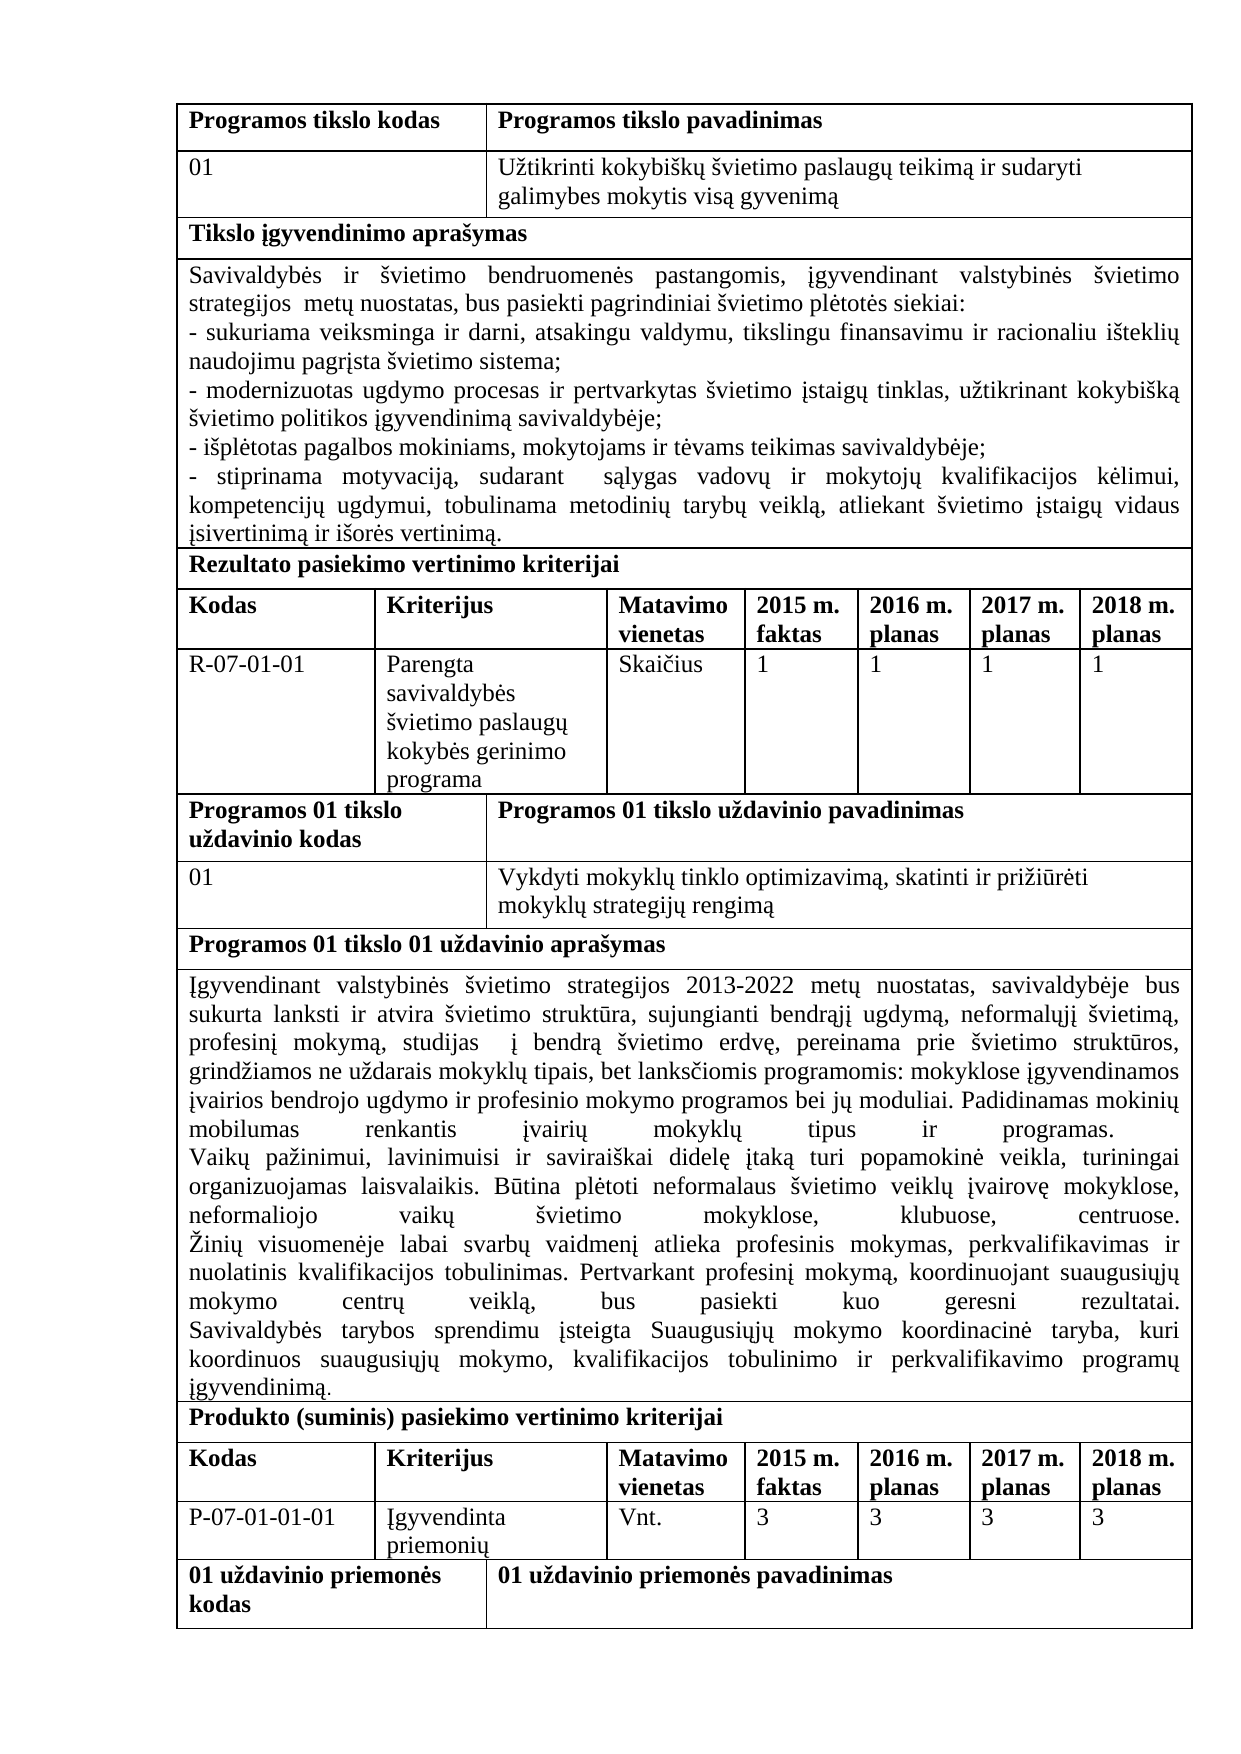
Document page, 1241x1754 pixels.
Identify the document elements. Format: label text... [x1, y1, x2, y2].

table_cell Matavimo vienetas [608, 1443, 744, 1501]
table_cell 1 [746, 650, 857, 793]
table_cell 2016 m. planas [859, 1443, 969, 1501]
table_cell Užtikrinti kokybiškų švietimo paslaugų teikimą ir sudaryti galimybes mokytis visą gyvenimą [487, 152, 1191, 217]
table_cell P-07-01-01-01 [178, 1502, 374, 1559]
table_cell 2017 m. planas [971, 590, 1079, 647]
table_cell Programos 01 tikslo uždavinio kodas [178, 795, 486, 861]
table_cell 01 [178, 152, 486, 217]
table_cell 01 [178, 862, 486, 928]
table_cell Programos 01 tikslo 01 uždavinio aprašymas [178, 929, 1191, 969]
table_header Programos tikslo pavadinimas [487, 105, 1191, 150]
table_header Programos tikslo kodas [178, 105, 486, 150]
table_cell 01 uždavinio priemonės pavadinimas [487, 1560, 1191, 1628]
table_cell 3 [971, 1502, 1079, 1559]
table_cell 2018 m. planas [1081, 1443, 1191, 1501]
table_cell Savivaldybės ir švietimo bendruomenės pastangomis, įgyvendinant valstybinės švietimo strategijos metų nuostatas, bus pasiekti pagrindiniai švietimo plėtotės siekiai: - sukuriama veiksminga ir darni, atsakingu valdymu, tikslingu finansavimu ir racionaliu išteklių naudojimu pagrįsta švietimo sistema; - modernizuotas ugdymo procesas ir pertvarkytas švietimo įstaigų tinklas, užtikrinant kokybišką švietimo politikos įgyvendinimą savivaldybėje; - išplėtotas pagalbos mokiniams, mokytojams ir tėvams teikimas savivaldybėje; - stiprinama motyvaciją, sudarant sąlygas vadovų ir mokytojų kvalifikacijos kėlimui, kompetencijų ugdymui, tobulinama metodinių tarybų veiklą, atliekant švietimo įstaigų vidaus įsivertinimą ir išorės vertinimą. [178, 260, 1191, 547]
table_cell Įgyvendinta priemonių [376, 1502, 606, 1559]
table_cell Skaičius [608, 650, 744, 793]
table_cell Parengta savivaldybės švietimo paslaugų kokybės gerinimo programa [376, 650, 606, 793]
table_cell 3 [859, 1502, 969, 1559]
table_cell Kodas [178, 1443, 374, 1501]
table_cell 1 [971, 650, 1079, 793]
table_cell 3 [746, 1502, 857, 1559]
table_cell Įgyvendinant valstybinės švietimo strategijos 2013-2022 metų nuostatas, savivaldybėje bus sukurta lanksti ir atvira švietimo struktūra, sujungianti bendrąjį ugdymą, neformalųjį švietimą, profesinį mokymą, studijas į bendrą švietimo erdvę, pereinama prie švietimo struktūros, grindžiamos ne uždarais mokyklų tipais, bet lanksčiomis programomis: mokyklose įgyvendinamos įvairios bendrojo ugdymo ir profesinio mokymo programos bei jų moduliai. Padidinamas mokinių mobilumas renkantis įvairių mokyklų tipus ir programas. Vaikų pažinimui, lavinimuisi ir saviraiškai didelę įtaką turi popamokinė veikla, turiningai organizuojamas laisvalaikis. Būtina plėtoti neformalaus švietimo veiklų įvairovę mokyklose, neformaliojo vaikų švietimo mokyklose, klubuose, centruose. Žinių visuomenėje labai svarbų vaidmenį atlieka profesinis mokymas, perkvalifikavimas ir nuolatinis kvalifikacijos tobulinimas. Pertvarkant profesinį mokymą, koordinuojant suaugusiųjų mokymo centrų veiklą, bus pasiekti kuo geresni rezultatai. Savivaldybės tarybos sprendimu įsteigta Suaugusiųjų mokymo koordinacinė taryba, kuri koordinuos suaugusiųjų mokymo, kvalifikacijos tobulinimo ir perkvalifikavimo programų įgyvendinimą. [178, 970, 1191, 1401]
table_cell 2016 m. planas [859, 590, 969, 647]
table_cell R-07-01-01 [178, 650, 374, 793]
table_cell Vnt. [608, 1502, 744, 1559]
table_cell Rezultato pasiekimo vertinimo kriterijai [178, 549, 1191, 588]
table_cell 3 [1081, 1502, 1191, 1559]
table_cell 01 uždavinio priemonės kodas [178, 1560, 486, 1628]
table_cell Kodas [178, 590, 374, 647]
table_cell Tikslo įgyvendinimo aprašymas [178, 218, 1191, 258]
table_cell Produkto (suminis) pasiekimo vertinimo kriterijai [178, 1402, 1191, 1442]
table_cell Programos 01 tikslo uždavinio pavadinimas [487, 795, 1191, 861]
table_cell 2018 m. planas [1081, 590, 1191, 647]
table_cell Matavimo vienetas [608, 590, 744, 647]
table_cell 2015 m. faktas [746, 590, 857, 647]
table_cell Kriterijus [376, 590, 606, 647]
table_cell 1 [1081, 650, 1191, 793]
table_cell 1 [859, 650, 969, 793]
table_cell 2017 m. planas [971, 1443, 1079, 1501]
table_cell 2015 m. faktas [746, 1443, 857, 1501]
table_cell Kriterijus [376, 1443, 606, 1501]
table_cell Vykdyti mokyklų tinklo optimizavimą, skatinti ir prižiūrėti mokyklų strategijų rengimą [487, 862, 1191, 928]
